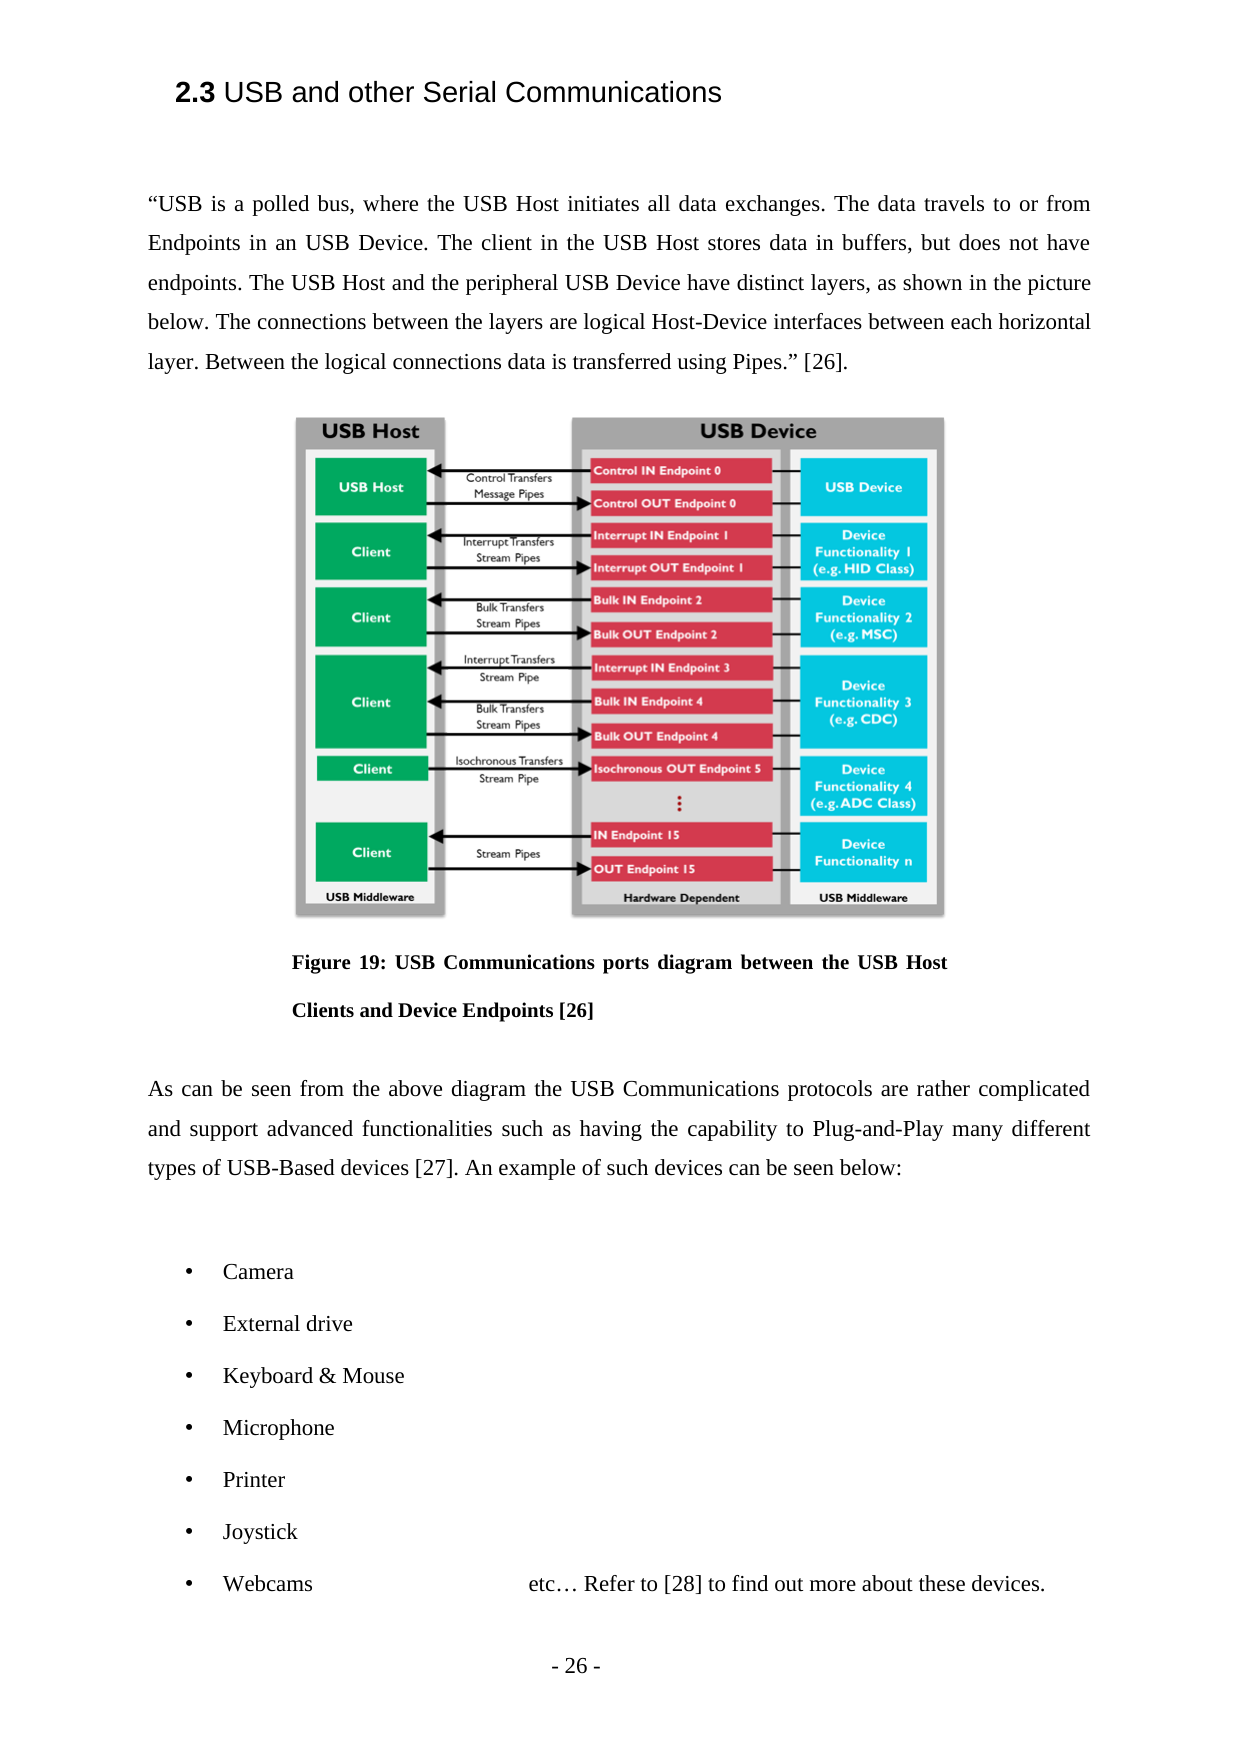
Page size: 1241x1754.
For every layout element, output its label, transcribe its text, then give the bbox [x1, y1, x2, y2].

list Webcams etc… Refer to [28] to find out more about these devices. [185, 1570, 1092, 1597]
list Keyboard & Mouse [185, 1362, 1092, 1389]
list External drive [185, 1310, 1092, 1337]
subtitle 2.3 USB and other Serial Communications [175, 75, 1092, 108]
text Figure 19: USB Communications ports diagram between the USB Host Clients and Device Endpoints [26] [292, 922, 948, 1022]
list Camera [185, 1258, 1092, 1285]
list Joystick [185, 1518, 1092, 1544]
text As can be seen from the above diagram the USB Communications protocols are rather complicated and support advanced functionalities such as having the capability to Plug-and-Play many different types of USB-Based devices [27]. An example of such devices can be seen below: [148, 1075, 1092, 1181]
list Printer [185, 1466, 1092, 1493]
list Microphone [185, 1414, 1092, 1441]
text “USB is a polled bus, where the USB Host initiates all data exchanges. The data travels to or from Endpoints in an USB Device. The client in the USB Host stores data in buffers, but does not have endpoints. The USB Host and the peripheral USB Device have distinct layers, as shown in the picture below. The connections between the layers are logical Host-Device interfaces between each horizontal layer. Between the logical connections data is transferred using Pipes.” [26]. [148, 190, 1092, 374]
picture [291, 409, 949, 922]
